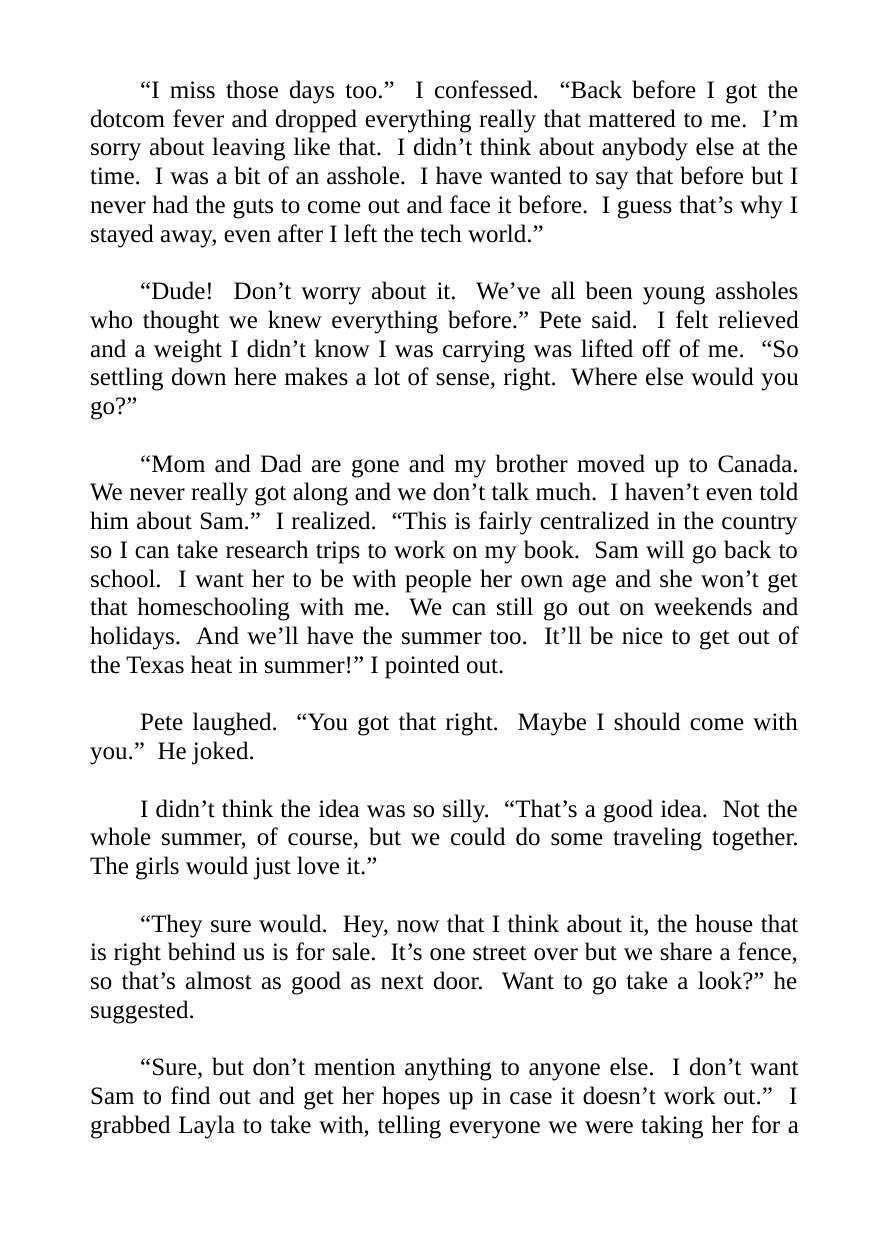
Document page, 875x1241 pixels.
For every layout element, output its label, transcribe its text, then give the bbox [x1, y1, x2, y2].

text “They sure would. Hey, now that I think about it, the house that is right behind us is for sale. It’s one street over but we share a fence, so that’s almost as good as next door. Want to go take a look?” he suggested. [90, 909, 799, 1024]
text I didn’t think the idea was so silly. “That’s a good idea. Not the whole summer, of course, but we could do some traveling together. The girls would just love it.” [90, 794, 799, 880]
text “I miss those days too.” I confessed. “Back before I got the dotcom fever and dropped everything really that mattered to me. I’m sorry about leaving like that. I didn’t think about anybody else at the time. I was a bit of an asshole. I have wanted to say that before but I never had the guts to come out and face it before. I guess that’s why I stayed away, even after I left the tech world.” [90, 75, 799, 247]
text Pete laughed. “You got that right. Maybe I should come with you.” He joked. [90, 707, 799, 765]
text “Sure, but don’t mention anything to anyone else. I don’t want Sam to find out and get her hopes up in case it doesn’t work out.” I grabbed Layla to take with, telling everyone we were taking her for a [90, 1052, 799, 1139]
text “Dude! Don’t worry about it. We’ve all been young assholes who thought we knew everything before.” Pete said. I felt relieved and a weight I didn’t know I was carrying was lifted off of me. “So settling down here makes a lot of sense, right. Where else would you go?” [90, 276, 799, 420]
text “Mom and Dad are gone and my brother moved up to Canada. We never really got along and we don’t talk much. I haven’t even told him about Sam.” I realized. “This is fairly centralized in the country so I can take research trips to work on my book. Sam will go back to school. I want her to be with people her own age and she won’t get that homeschooling with me. We can still go out on weekends and holidays. And we’ll have the summer too. It’ll be nice to get out of the Texas heat in summer!” I pointed out. [90, 449, 799, 679]
